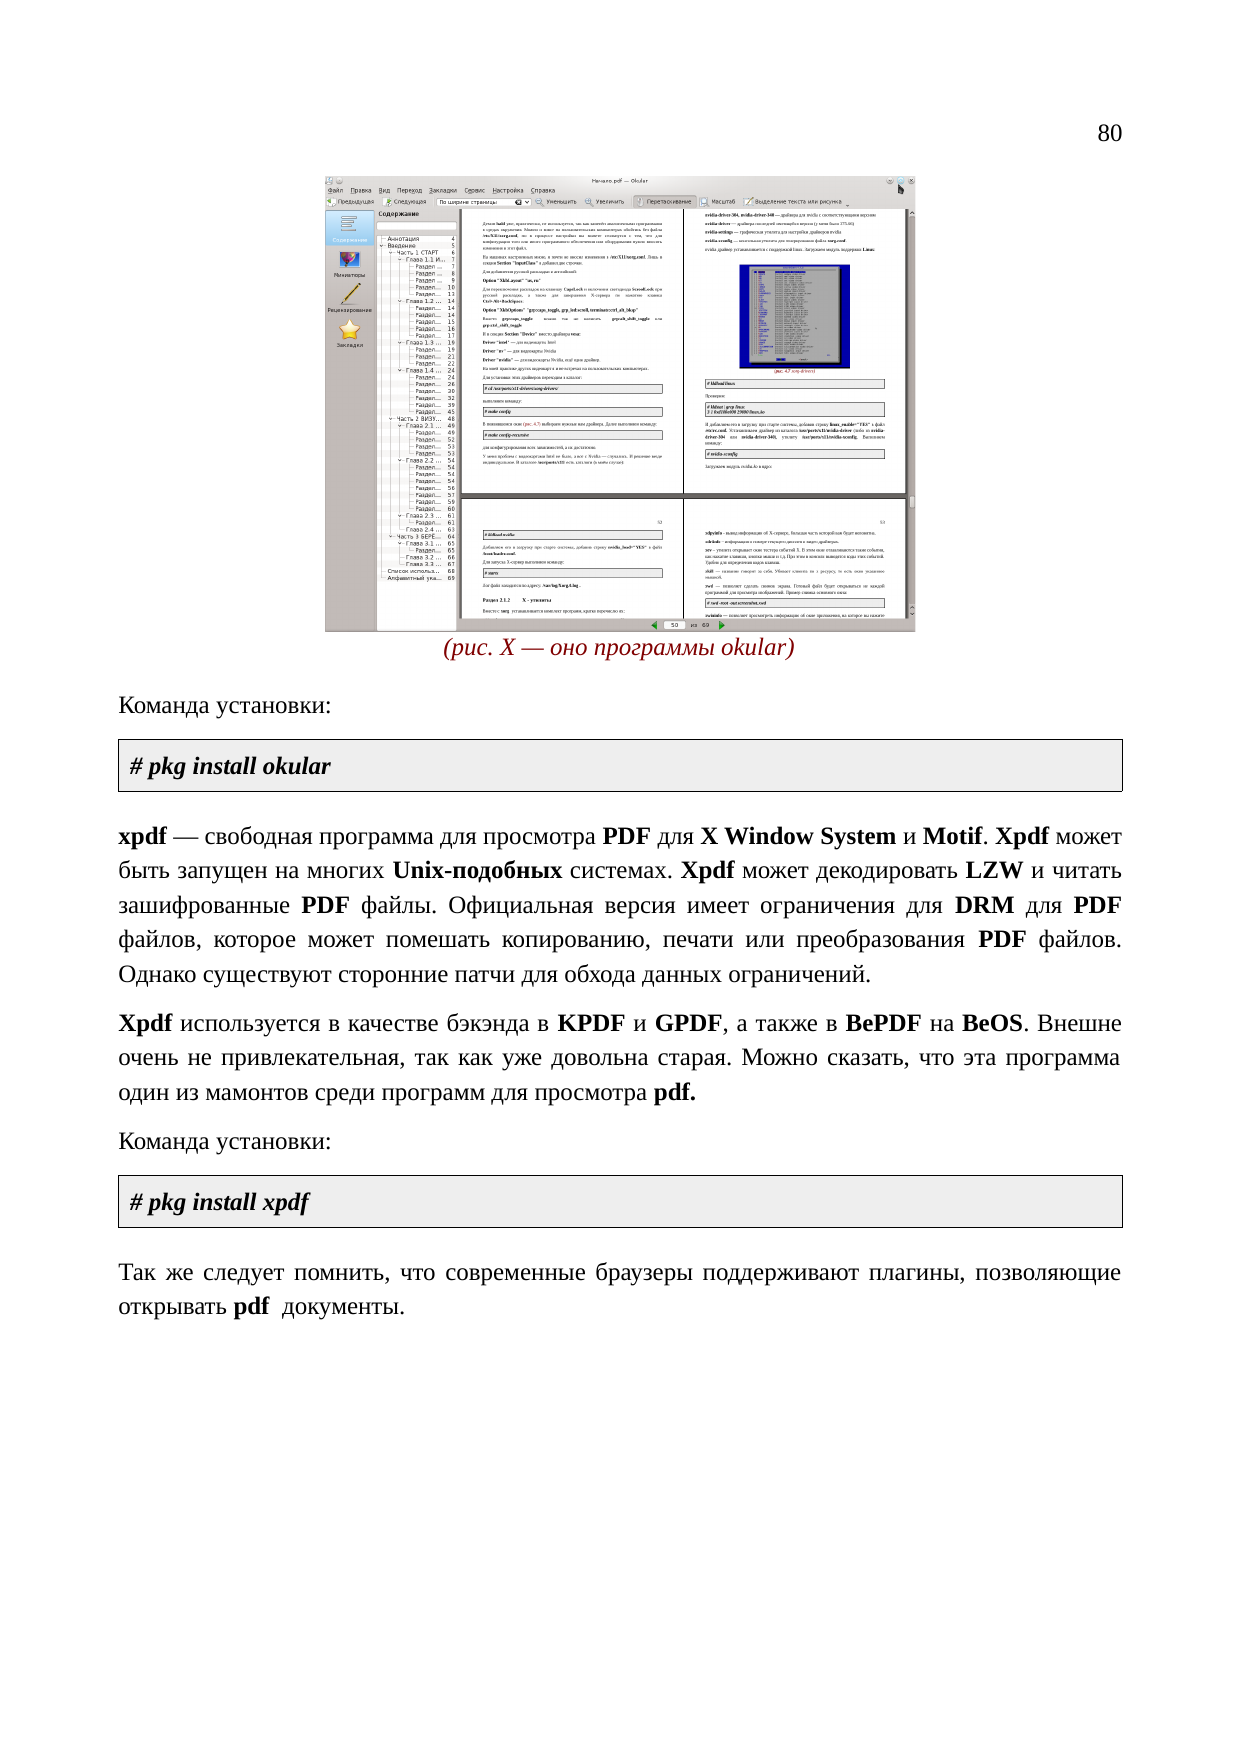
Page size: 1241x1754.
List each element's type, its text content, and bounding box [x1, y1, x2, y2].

text Так же следует помнить, что современные браузеры поддерживают плагины, позволяющие открывать pdf документы. [118, 1257, 1122, 1320]
text Xpdf используется в качестве бэкэнда в KPDF и GPDF, а также в BePDF на BeOS. Внешне очень не привлекательная, так как уже довольна старая. Можно сказать, что эта программа один из мамонтов среди программ для просмотра pdf. [118, 1008, 1122, 1106]
text # pkg install okular [119, 740, 1122, 791]
text xpdf — свободная программа для просмотра PDF для X Window System и Motif. Xpdf может быть запущен на многих Unix-подобных системах. Xpdf может декодировать LZW и читать зашифрованные PDF файлы. Официальная версия имеет ограничения для DRM для PDF файлов, которое может помешать копированию, печати или преобразования PDF файлов. Однако существуют сторонние патчи для обхода данных ограничений. [118, 821, 1122, 988]
text Команда установки: [118, 690, 1122, 719]
text (рис. Х — оно программы okular) [118, 632, 1122, 660]
text # pkg install xpdf [119, 1176, 1122, 1227]
picture [325, 176, 916, 632]
text Команда установки: [118, 1126, 1122, 1155]
